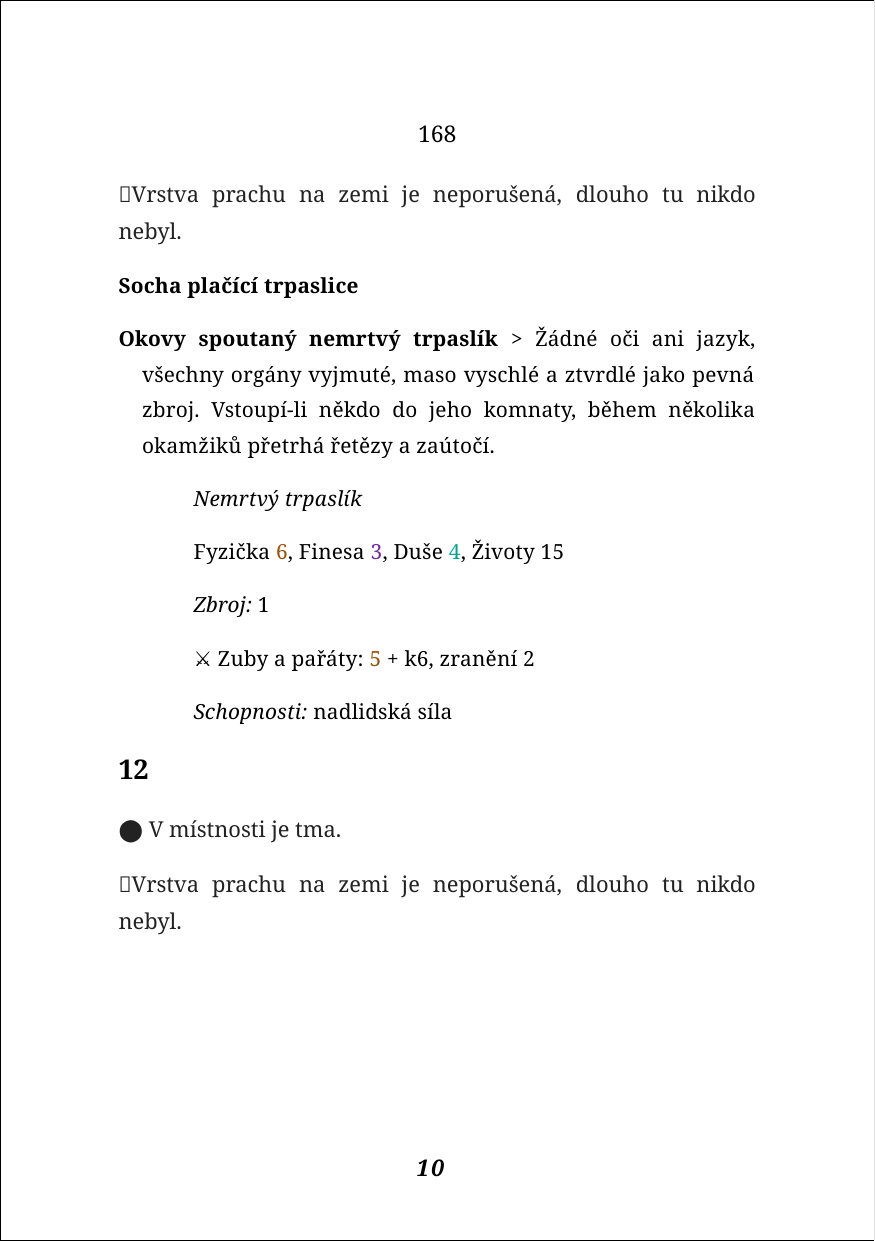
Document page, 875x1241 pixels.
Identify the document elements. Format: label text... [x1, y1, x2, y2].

text 👣Vrstva prachu na zemi je neporušená, dlouho tu nikdo nebyl. [118, 869, 756, 936]
list Nemrtvý trpaslík [156, 484, 756, 512]
text ⬤ V místnosti je tma. [118, 814, 756, 844]
list Zbroj: 1 [156, 591, 756, 619]
text Okovy spoutaný nemrtvý trpaslík > Žádné oči ani jazyk, všechny orgány vyjmuté, maso vyschlé a ztvrdlé jako pevná zbroj. Vstoupí-li někdo do jeho komnaty, během několika okamžiků přetrhá řetězy a zaútočí. [118, 324, 756, 459]
text Socha plačící trpaslice [118, 271, 756, 299]
text 👣Vrstva prachu na zemi je neporušená, dlouho tu nikdo nebyl. [118, 179, 756, 246]
list ⚔ Zuby a pařáty: 5 + k6, zranění 2 [156, 644, 756, 672]
text 12 [118, 750, 756, 787]
list Fyzička 6, Finesa 3, Duše 4, Životy 15 [156, 537, 756, 566]
list Schopnosti: nadlidská síla [156, 697, 756, 725]
